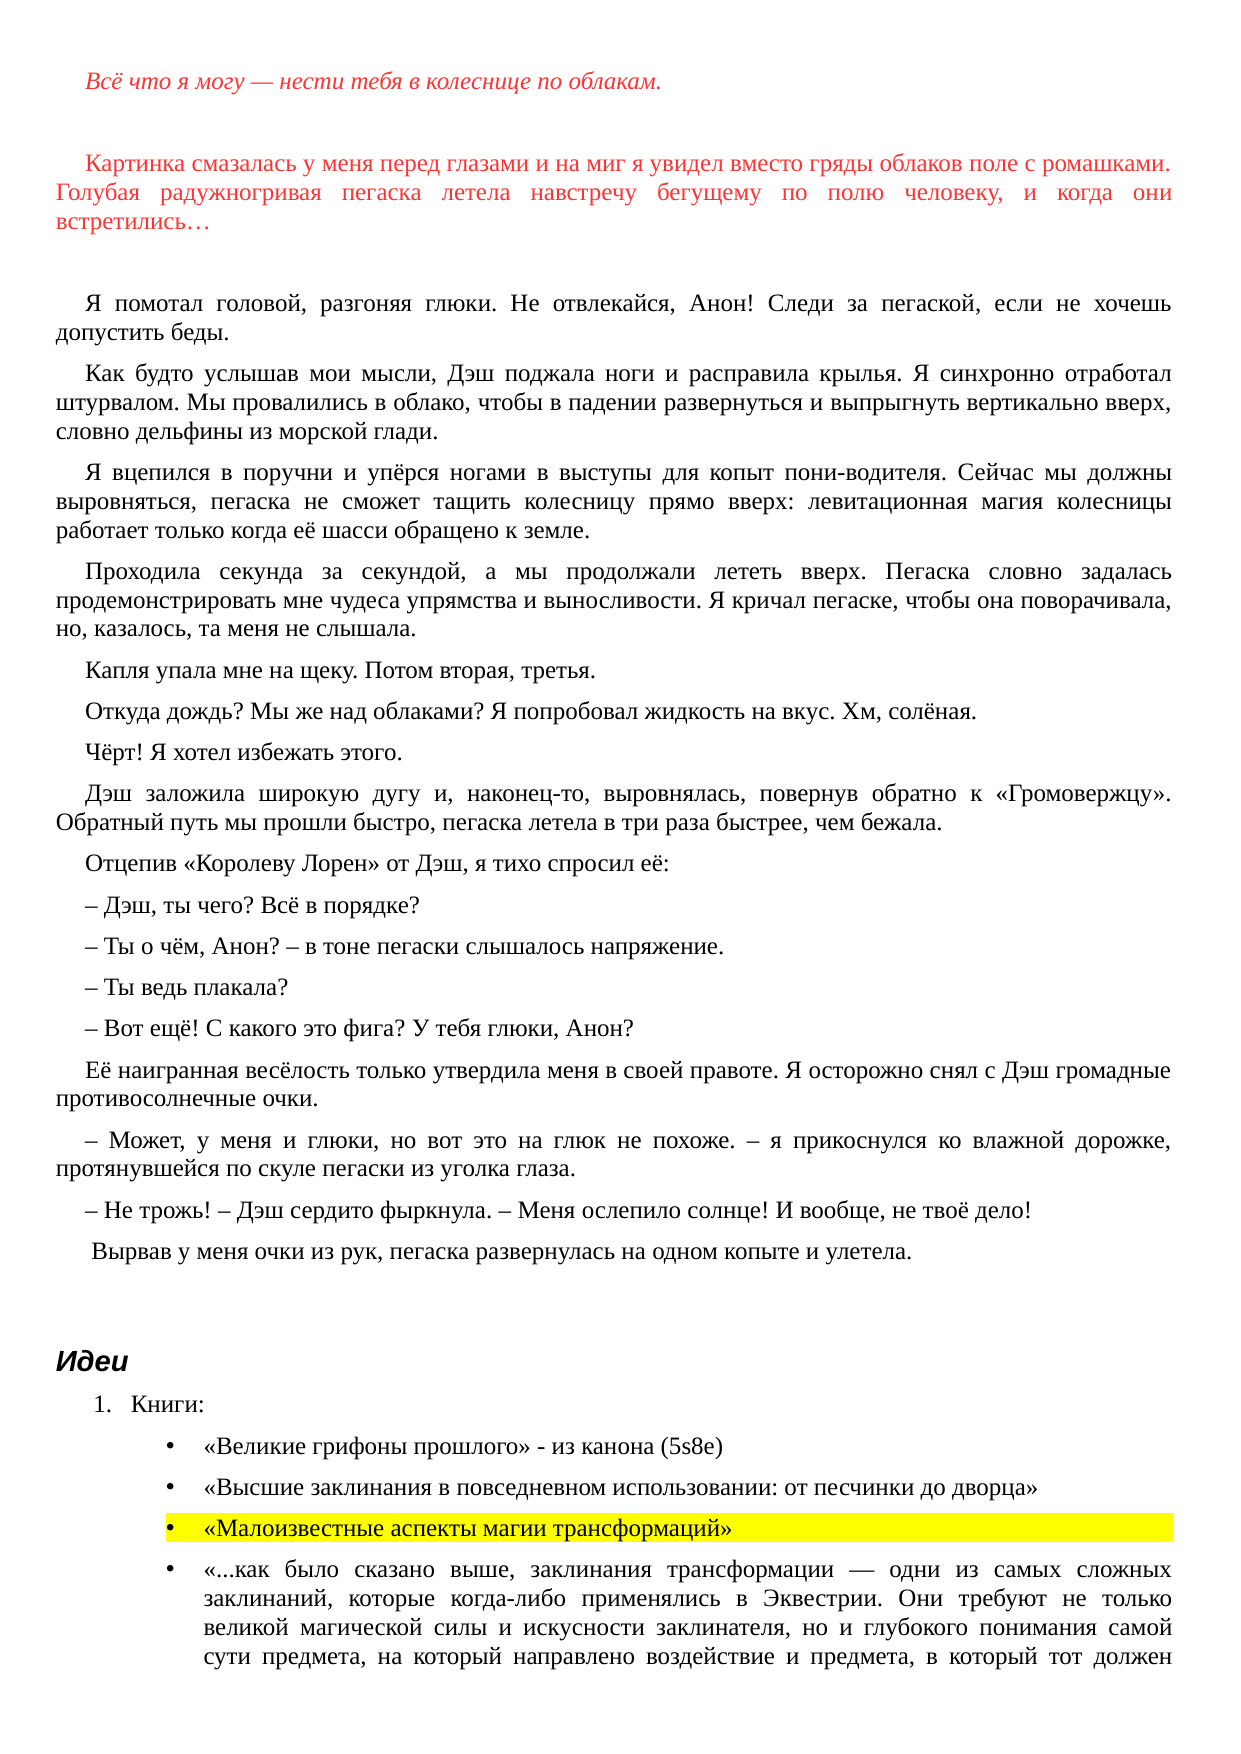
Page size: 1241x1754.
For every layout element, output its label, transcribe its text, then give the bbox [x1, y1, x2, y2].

text Я помотал головой, разгоняя глюки. Не отвлекайся, Анон! Следи за пегаской, если не хочешь допустить беды. [56, 288, 1173, 346]
text – Может, у меня и глюки, но вот это на глюк не похоже. – я прикоснулся ко влажной дорожке, протянувшейся по скуле пегаски из уголка глаза. [56, 1125, 1173, 1182]
text Как будто услышав мои мысли, Дэш поджала ноги и расправила крылья. Я синхронно отработал штурвалом. Мы провалились в облако, чтобы в падении развернуться и выпрыгнуть вертикально вверх, словно дельфины из морской глади. [56, 358, 1173, 445]
subtitle Идеи [56, 1343, 1173, 1377]
text Всё что я могу — нести тебя в колеснице по облакам. [56, 66, 1173, 95]
list «Малоизвестные аспекты магии трансформаций» [166, 1513, 1173, 1542]
text Дэш заложила широкую дугу и, наконец-то, выровнялась, повернув обратно к «Громовержцу». Обратный путь мы прошли быстро, пегаска летела в три раза быстрее, чем бежала. [56, 778, 1173, 836]
text – Не трожь! – Дэш сердито фыркнула. – Меня ослепило солнце! И вообще, не твоё дело! [56, 1195, 1173, 1223]
text Я вцепился в поручни и упёрся ногами в выступы для копыт пони-водителя. Сейчас мы должны выровняться, пегаска не сможет тащить колесницу прямо вверх: левитационная магия колесницы работает только когда её шасси обращено к земле. [56, 457, 1173, 543]
text – Вот ещё! С какого это фига? У тебя глюки, Анон? [56, 1013, 1173, 1042]
text Чёрт! Я хотел избежать этого. [56, 737, 1173, 766]
list Книги: [93, 1389, 1173, 1418]
text – Ты ведь плакала? [56, 972, 1173, 1001]
text Картинка смазалась у меня перед глазами и на миг я увидел вместо гряды облаков поле с ромашками. Голубая радужногривая пегаска летела навстречу бегущему по полю человеку, и когда они встретились… [56, 148, 1173, 235]
text Откуда дождь? Мы же над облаками? Я попробовал жидкость на вкус. Хм, солёная. [56, 696, 1173, 725]
list «Высшие заклинания в повседневном использовании: от песчинки до дворца» [166, 1472, 1173, 1501]
text – Дэш, ты чего? Всё в порядке? [56, 890, 1173, 918]
text Капля упала мне на щеку. Потом вторая, третья. [56, 655, 1173, 683]
text Вырвав у меня очки из рук, пегаска развернулась на одном копыте и улетела. [56, 1236, 1173, 1265]
text – Ты о чём, Анон? – в тоне пегаски слышалось напряжение. [56, 931, 1173, 960]
text Отцепив «Королеву Лорен» от Дэш, я тихо спросил её: [56, 848, 1173, 877]
text Проходила секунда за секундой, а мы продолжали лететь вверх. Пегаска словно задалась продемонстрировать мне чудеса упрямства и выносливости. Я кричал пегаске, чтобы она поворачивала, но, казалось, та меня не слышала. [56, 556, 1173, 642]
list «Великие грифоны прошлого» - из канона (5s8e) [166, 1431, 1173, 1459]
text Её наигранная весёлость только утвердила меня в своей правоте. Я осторожно снял с Дэш громадные противосолнечные очки. [56, 1055, 1173, 1112]
list «...как было сказано выше, заклинания трансформации — одни из самых сложных заклинаний, которые когда-либо применялись в Эквестрии. Они требуют не только великой магической силы и искусности заклинателя, но и глубокого понимания самой сути предмета, на который направлено воздействие и предмета, в который тот должен [166, 1554, 1173, 1669]
